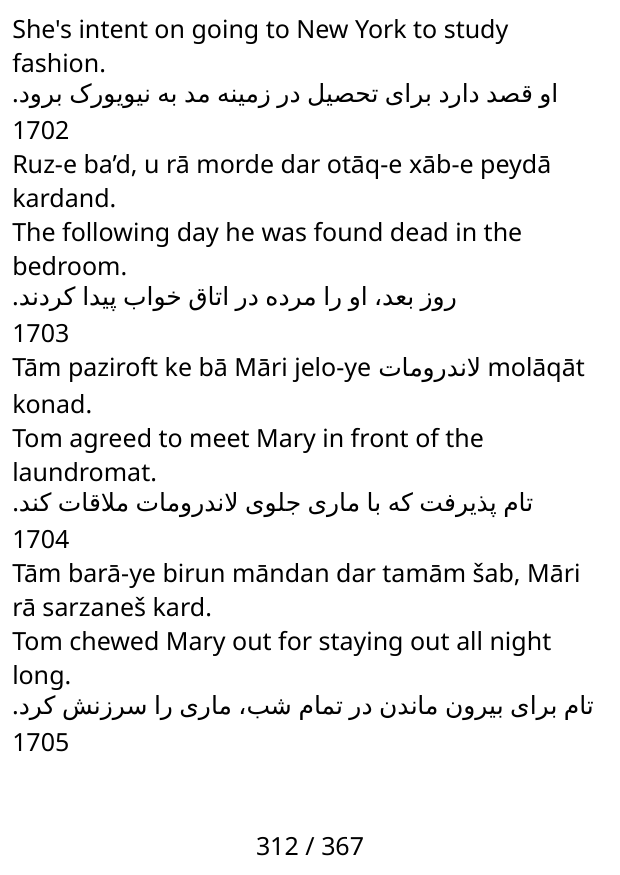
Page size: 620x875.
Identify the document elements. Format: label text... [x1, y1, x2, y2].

text Tom chewed Mary out for staying out all night long. [12, 624, 607, 692]
text Tām barā-ye birun māndan dar tamām šab, Māri rā sarzaneš kard. [12, 556, 607, 624]
text 1703 [12, 316, 607, 350]
text تام برای بیرون ماندن در تمام شب، ماری را سرزنش کرد. [12, 692, 607, 724]
text روز بعد، او را مرده در اتاق خواب پیدا کردند. [12, 283, 607, 316]
text Ruz-e ba’d, u rā morde dar otāq-e xāb-e peydā kardand. [12, 147, 607, 215]
text 1705 [12, 724, 607, 758]
text 1704 [12, 521, 607, 556]
text The following day he was found dead in the bedroom. [12, 215, 607, 283]
text او قصد دارد برای تحصیل در زمینه مد به نیویورک برود. [12, 80, 607, 113]
text Tām paziroft ke bā Māri jelo-ye لاندرومات molāqāt konad. [12, 350, 607, 421]
text Tom agreed to meet Mary in front of the laundromat. [12, 421, 607, 489]
text 1702 [12, 113, 607, 147]
text She's intent on going to New York to study fashion. [12, 12, 607, 80]
text تام پذیرفت که با ماری جلوی لاندرومات ملاقات کند. [12, 489, 607, 521]
